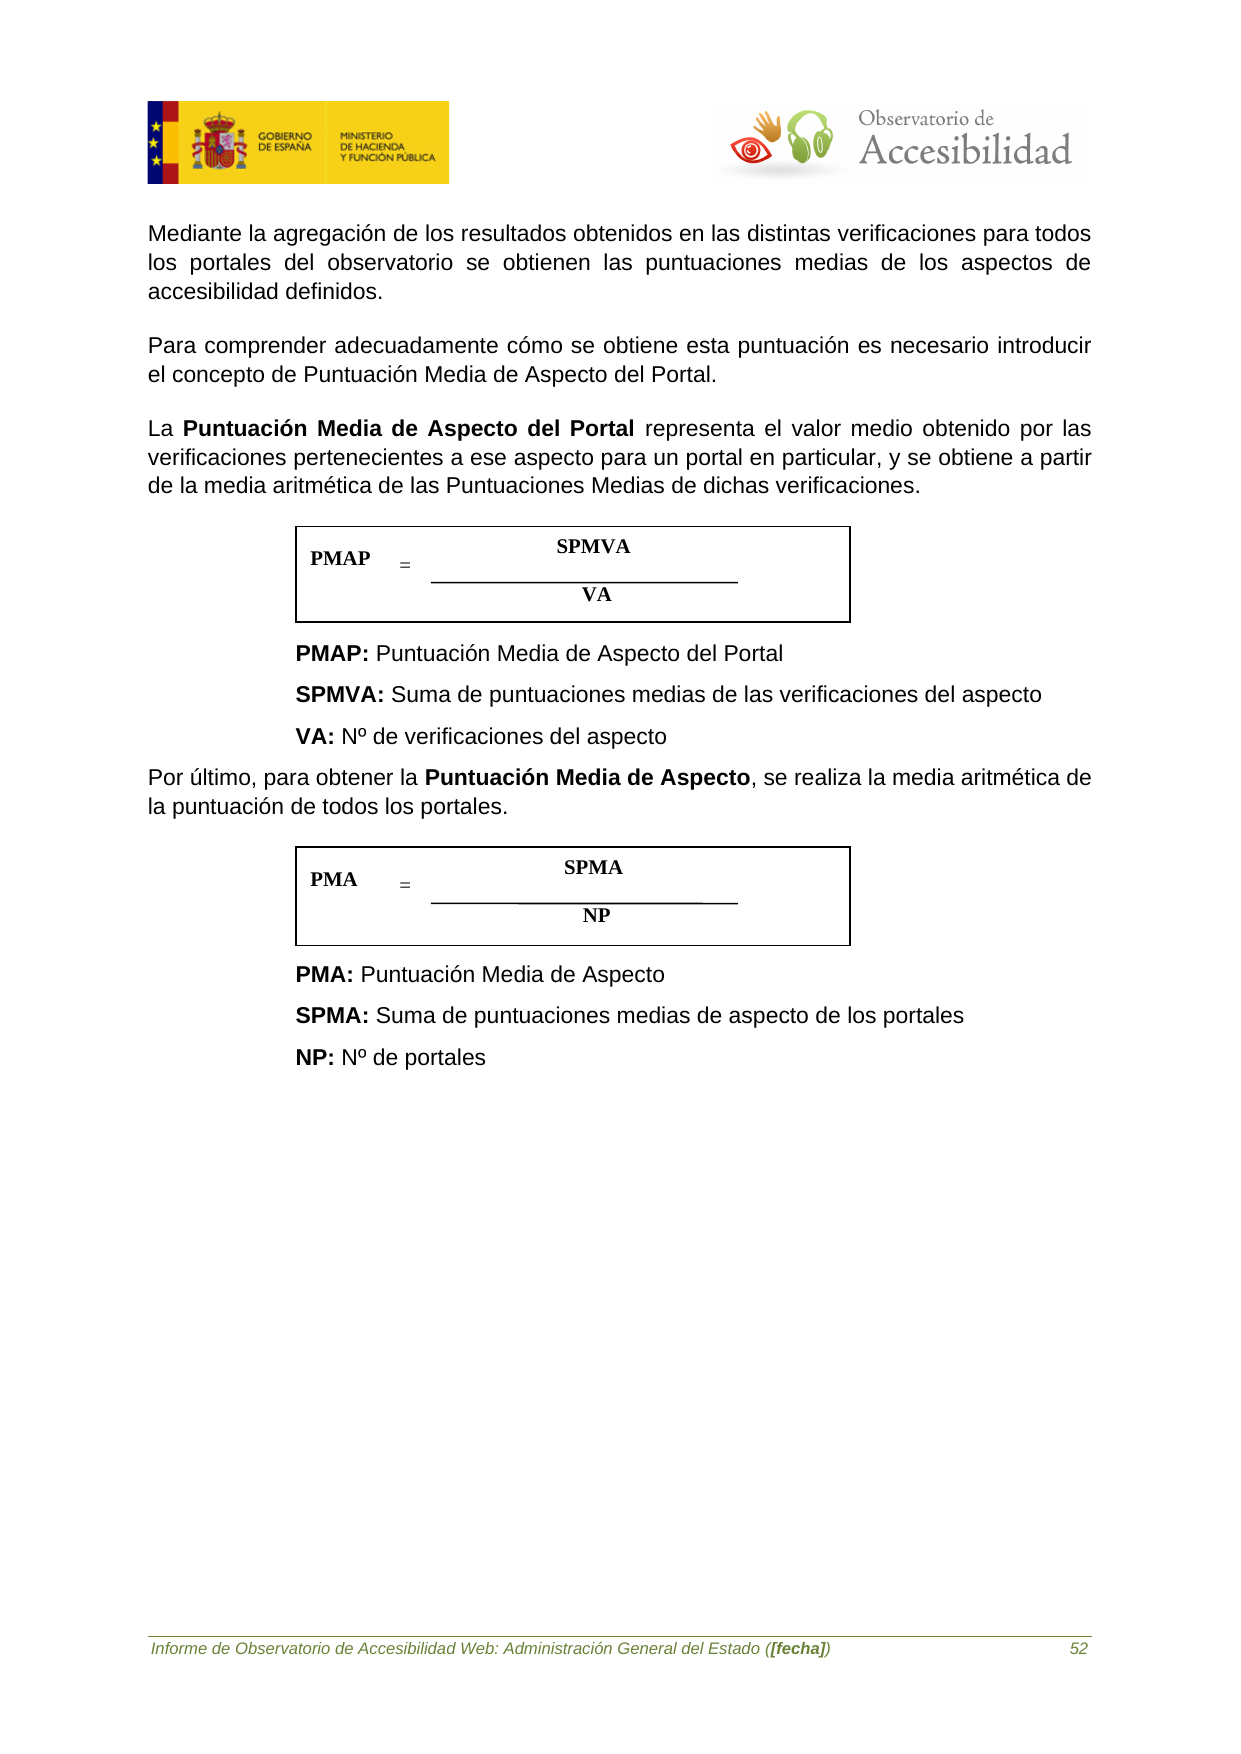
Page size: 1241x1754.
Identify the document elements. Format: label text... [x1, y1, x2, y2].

text SPMA: Suma de puntuaciones medias de aspecto de los portales [295, 1002, 1092, 1028]
text PMAP: Puntuación Media de Aspecto del Portal [295, 640, 1092, 666]
text Para comprender adecuadamente cómo se obtiene esta puntuación es necesario introducir el concepto de Puntuación Media de Aspecto del Portal. [148, 332, 1092, 387]
text NP: Nº de portales [295, 1044, 1092, 1070]
text VA: Nº de verificaciones del aspecto [295, 723, 1092, 749]
text Por último, para obtener la Puntuación Media de Aspecto, se realiza la media aritmética de la puntuación de todos los portales. [148, 764, 1092, 819]
picture [147, 101, 450, 184]
text Mediante la agregación de los resultados obtenidos en las distintas verificaciones para todos los portales del observatorio se obtienen las puntuaciones medias de los aspectos de accesibilidad definidos. [148, 220, 1092, 304]
text SPMVA: Suma de puntuaciones medias de las verificaciones del aspecto [295, 681, 1092, 708]
text La Puntuación Media de Aspecto del Portal representa el valor medio obtenido por las verificaciones pertenecientes a ese aspecto para un portal en particular, y se obtiene a partir de la media aritmética de las Puntuaciones Medias de dichas verificaciones. [148, 414, 1092, 499]
picture [710, 101, 1086, 184]
text PMA: Puntuación Media de Aspecto [295, 961, 1092, 987]
